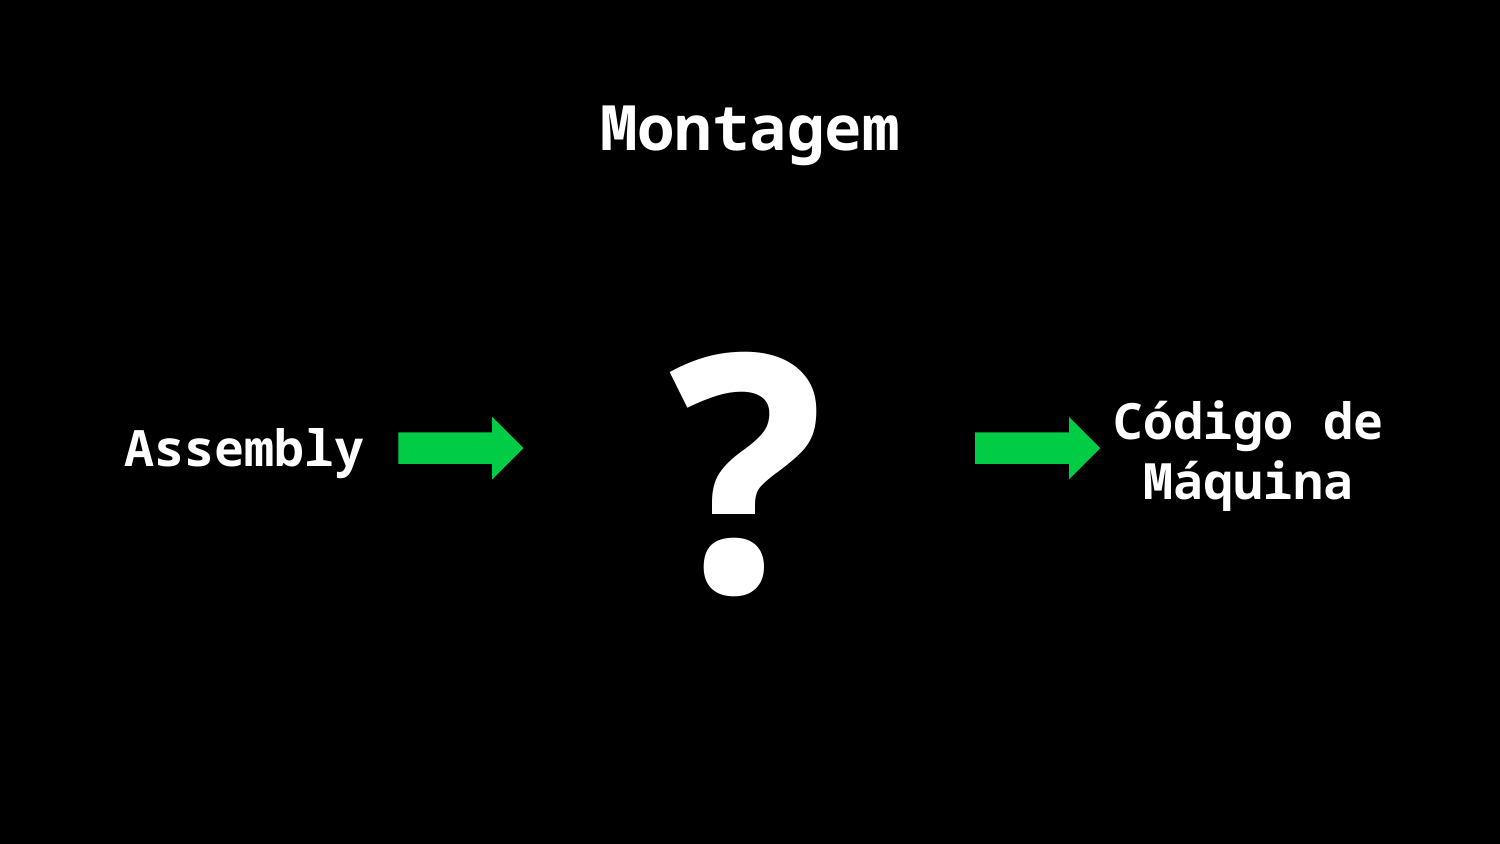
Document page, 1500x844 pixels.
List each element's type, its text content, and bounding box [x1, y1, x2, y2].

text_box [398, 416, 524, 480]
text_box [975, 416, 1101, 480]
text_box ? [571, 221, 916, 675]
title Montagem [90, 72, 1410, 167]
title Assembly [90, 401, 399, 496]
title Código de Máquina [1087, 374, 1410, 522]
